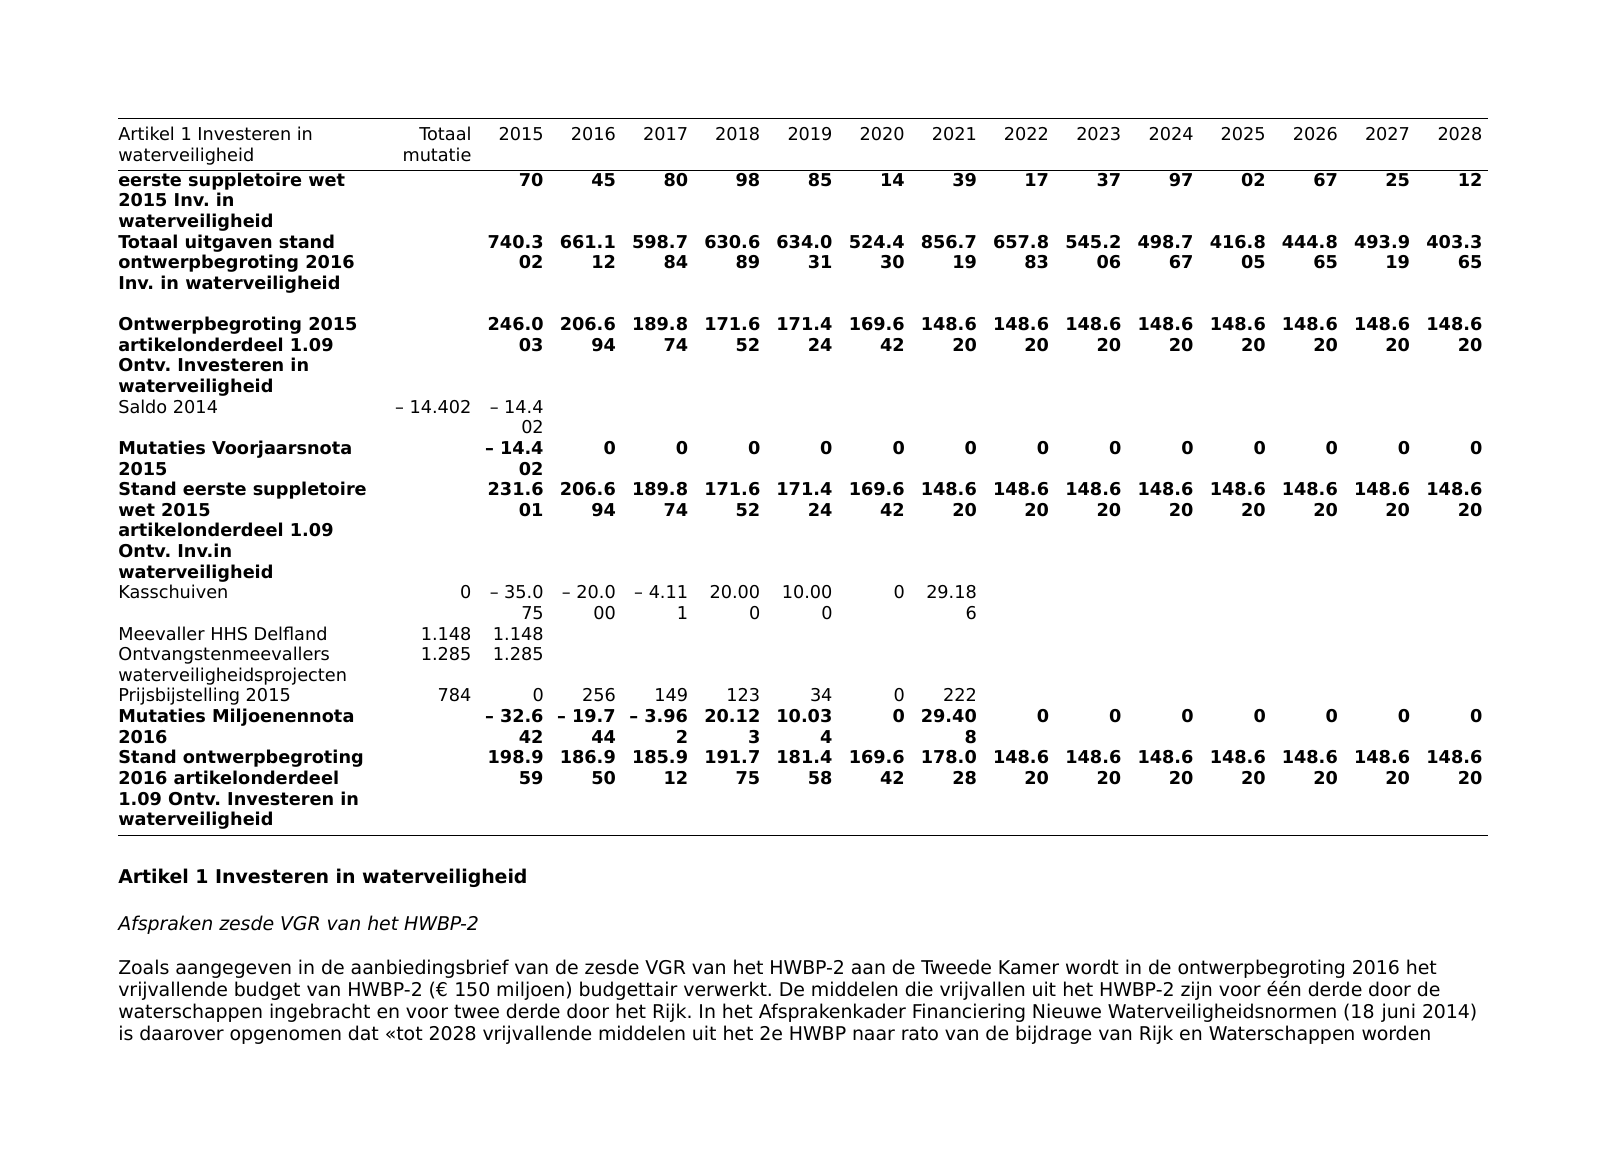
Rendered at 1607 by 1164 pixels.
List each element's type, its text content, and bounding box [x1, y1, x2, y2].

table_cell 149 [621, 685, 694, 706]
table_cell [375, 171, 477, 232]
table_cell 29.408 [910, 706, 982, 747]
table_cell [694, 624, 766, 644]
table_cell 14 [838, 171, 910, 232]
table_header 2020 [838, 119, 910, 170]
table_cell [375, 314, 477, 397]
table_cell 0 [1199, 438, 1271, 479]
table_cell 148.620 [983, 314, 1055, 397]
table_cell 0 [910, 438, 982, 479]
table_cell eerste suppletoire wet 2015 Inv. in waterveiligheid [118, 171, 375, 232]
table_header 2017 [621, 119, 694, 170]
table_cell 0 [1344, 438, 1416, 479]
table_cell 598.784 [621, 232, 694, 293]
table_cell 85 [766, 171, 838, 232]
table_cell [910, 644, 982, 685]
table_cell 0 [621, 438, 694, 479]
table_cell – 3.962 [621, 706, 694, 747]
table_cell [694, 294, 766, 314]
table_cell Saldo 2014 [118, 397, 375, 438]
table_cell 493.919 [1344, 232, 1416, 293]
table_cell [910, 624, 982, 644]
table_cell 524.430 [838, 232, 910, 293]
table_cell 148.620 [1055, 314, 1127, 397]
table_cell 12 [1416, 171, 1488, 232]
table_cell 0 [1127, 438, 1199, 479]
table_cell [1199, 294, 1271, 314]
table_cell 0 [477, 685, 549, 706]
table_cell 634.031 [766, 232, 838, 293]
table_cell [1271, 294, 1343, 314]
table_cell 80 [621, 171, 694, 232]
table_cell [1127, 685, 1199, 706]
table_cell [1344, 294, 1416, 314]
table_cell 97 [1127, 171, 1199, 232]
table_cell [1416, 397, 1488, 438]
table_cell [838, 624, 910, 644]
table_cell 198.959 [477, 747, 549, 834]
table_cell [983, 582, 1055, 623]
table_cell 0 [983, 438, 1055, 479]
table_cell 1.285 [375, 644, 477, 685]
table_cell 148.620 [1199, 314, 1271, 397]
table_cell 0 [1271, 706, 1343, 747]
table_cell Prijsbijstelling 2015 [118, 685, 375, 706]
table_cell [1344, 685, 1416, 706]
table_cell [1055, 582, 1127, 623]
table_cell 148.620 [1055, 479, 1127, 582]
table_cell 171.424 [766, 314, 838, 397]
table_cell [1127, 582, 1199, 623]
table_cell 148.620 [1271, 314, 1343, 397]
table_cell 403.365 [1416, 232, 1488, 293]
table_cell [766, 397, 838, 438]
table_cell 0 [1055, 706, 1127, 747]
table_cell 70 [477, 171, 549, 232]
table_cell – 4.111 [621, 582, 694, 623]
table_cell 0 [838, 706, 910, 747]
table_cell [838, 397, 910, 438]
table_cell 171.424 [766, 479, 838, 582]
table_cell 10.034 [766, 706, 838, 747]
table_cell 206.694 [549, 314, 621, 397]
table_cell – 20.000 [549, 582, 621, 623]
table_cell [983, 685, 1055, 706]
table_cell 148.620 [1055, 747, 1127, 834]
table_cell 148.620 [1127, 747, 1199, 834]
table_header 2024 [1127, 119, 1199, 170]
table_cell 10.000 [766, 582, 838, 623]
table_cell Stand eerste suppletoire wet 2015 artikelonderdeel 1.09 Ontv. Inv.in waterveiligheid [118, 479, 375, 582]
table_cell [766, 644, 838, 685]
subtitle Afspraken zesde VGR van het HWBP-2 [118, 912, 1488, 934]
table_header Totaal mutatie [375, 119, 477, 170]
table_cell [375, 747, 477, 834]
table_cell 0 [1271, 438, 1343, 479]
table_cell [375, 438, 477, 479]
table_cell Mutaties Miljoenennota 2016 [118, 706, 375, 747]
table_cell [1127, 294, 1199, 314]
table_cell [1199, 644, 1271, 685]
table_cell [1271, 624, 1343, 644]
table_cell 169.642 [838, 314, 910, 397]
table_cell Ontwerpbegroting 2015 artikelonderdeel 1.09 Ontv. Investeren in waterveiligheid [118, 314, 375, 397]
table_cell 0 [694, 438, 766, 479]
table_cell 148.620 [910, 314, 982, 397]
table_cell [1055, 294, 1127, 314]
table_cell [694, 397, 766, 438]
table_cell [549, 644, 621, 685]
table_cell Ontvangstenmeevallers waterveiligheidsprojecten [118, 644, 375, 685]
table_cell 20.123 [694, 706, 766, 747]
table_header 2026 [1271, 119, 1343, 170]
table_cell 178.028 [910, 747, 982, 834]
table_cell 37 [1055, 171, 1127, 232]
table_cell 148.620 [1127, 479, 1199, 582]
table_cell 1.148 [375, 624, 477, 644]
table_cell 657.883 [983, 232, 1055, 293]
table_cell – 14.402 [375, 397, 477, 438]
table_cell 148.620 [1416, 479, 1488, 582]
table_cell 856.719 [910, 232, 982, 293]
table_cell – 14.402 [477, 438, 549, 479]
table_cell 148.620 [1344, 747, 1416, 834]
table_cell [1127, 397, 1199, 438]
table_cell 0 [838, 438, 910, 479]
table_header 2021 [910, 119, 982, 170]
table_cell 181.458 [766, 747, 838, 834]
table_cell Meevaller HHS Delfland [118, 624, 375, 644]
table_cell [375, 294, 477, 314]
table_cell [1271, 582, 1343, 623]
table_cell 148.620 [1344, 314, 1416, 397]
table_cell [621, 397, 694, 438]
table_cell 148.620 [910, 479, 982, 582]
table_cell 123 [694, 685, 766, 706]
table_cell 171.652 [694, 314, 766, 397]
table_cell 34 [766, 685, 838, 706]
table_cell 784 [375, 685, 477, 706]
table_cell [1199, 685, 1271, 706]
table_cell 148.620 [1271, 747, 1343, 834]
table_cell 231.601 [477, 479, 549, 582]
table_cell [1055, 644, 1127, 685]
table_cell 148.620 [1416, 314, 1488, 397]
table_cell 256 [549, 685, 621, 706]
table_header 2028 [1416, 119, 1488, 170]
table_cell 148.620 [983, 479, 1055, 582]
table_cell 148.620 [1344, 479, 1416, 582]
table_cell [910, 397, 982, 438]
table_cell [621, 624, 694, 644]
table_cell [1055, 624, 1127, 644]
table_cell Kasschuiven [118, 582, 375, 623]
table_cell 246.003 [477, 314, 549, 397]
table_cell [694, 644, 766, 685]
table_cell [1416, 582, 1488, 623]
table_cell [983, 624, 1055, 644]
table_cell 169.642 [838, 479, 910, 582]
table_cell [838, 294, 910, 314]
table_cell [621, 644, 694, 685]
table_cell 0 [1199, 706, 1271, 747]
table_cell [1055, 397, 1127, 438]
table_cell [1199, 624, 1271, 644]
table_cell [1127, 624, 1199, 644]
table_cell 02 [1199, 171, 1271, 232]
table_cell 206.694 [549, 479, 621, 582]
table_cell 148.620 [1127, 314, 1199, 397]
table_cell [1271, 397, 1343, 438]
table_cell [1344, 644, 1416, 685]
table_cell 148.620 [1199, 479, 1271, 582]
table_cell 630.689 [694, 232, 766, 293]
table_header 2023 [1055, 119, 1127, 170]
table_header 2015 [477, 119, 549, 170]
table_cell 189.874 [621, 314, 694, 397]
table_cell 0 [983, 706, 1055, 747]
table_cell [766, 294, 838, 314]
table_header Artikel 1 Investeren in waterveiligheid [118, 119, 375, 170]
table_cell [1344, 397, 1416, 438]
table_cell Mutaties Voorjaarsnota 2015 [118, 438, 375, 479]
table_cell [983, 397, 1055, 438]
table_cell [375, 232, 477, 293]
table_cell [1271, 644, 1343, 685]
table_cell Stand ontwerpbegroting 2016 artikelonderdeel 1.09 Ontv. Investeren in waterveiligheid [118, 747, 375, 834]
table_header 2018 [694, 119, 766, 170]
table_cell 98 [694, 171, 766, 232]
table_cell [549, 397, 621, 438]
table_header 2025 [1199, 119, 1271, 170]
table_cell 148.620 [1416, 747, 1488, 834]
table_cell [118, 294, 375, 314]
table_header 2022 [983, 119, 1055, 170]
table_cell 169.642 [838, 747, 910, 834]
table_cell [1416, 294, 1488, 314]
text Zoals aangegeven in de aanbiedingsbrief van de zesde VGR van het HWBP-2 aan de Tweede Kamer wordt in de ontwerpbegroting 2016 het vrijvallende budget van HWBP-2 (€ 150 miljoen) budgettair verwerkt. De middelen die vrijvallen uit het HWBP-2 zijn voor één derde door de waterschappen ingebracht en voor twee derde door het Rijk. In het Afsprakenkader Financiering Nieuwe Waterveiligheidsnormen (18 juni 2014) is daarover opgenomen dat «tot 2028 vrijvallende middelen uit het 2e HWBP naar rato van de bijdrage van Rijk en Waterschappen worden [118, 957, 1488, 1044]
table_cell 148.620 [983, 747, 1055, 834]
table_cell 67 [1271, 171, 1343, 232]
table_cell 416.805 [1199, 232, 1271, 293]
subtitle Artikel 1 Investeren in waterveiligheid [118, 866, 1488, 887]
table_cell 45 [549, 171, 621, 232]
table_cell [621, 294, 694, 314]
table_cell [1199, 582, 1271, 623]
table_cell 0 [549, 438, 621, 479]
table_header 2019 [766, 119, 838, 170]
table_cell [477, 294, 549, 314]
table_cell 189.874 [621, 479, 694, 582]
table_cell [1416, 624, 1488, 644]
table_cell [983, 644, 1055, 685]
table_cell [375, 479, 477, 582]
table_cell 191.775 [694, 747, 766, 834]
table_cell 1.285 [477, 644, 549, 685]
table_cell 444.865 [1271, 232, 1343, 293]
table_cell 222 [910, 685, 982, 706]
table_cell 498.767 [1127, 232, 1199, 293]
table_cell [910, 294, 982, 314]
table_cell 29.186 [910, 582, 982, 623]
table_cell [838, 644, 910, 685]
table_cell 0 [1344, 706, 1416, 747]
table_cell 185.912 [621, 747, 694, 834]
table_cell [1199, 397, 1271, 438]
table_cell 1.148 [477, 624, 549, 644]
table_cell 0 [1416, 706, 1488, 747]
table_cell [766, 624, 838, 644]
table_cell 0 [1416, 438, 1488, 479]
table_cell 17 [983, 171, 1055, 232]
table_cell 0 [1127, 706, 1199, 747]
table_cell 0 [838, 685, 910, 706]
table_cell [983, 294, 1055, 314]
table_cell [375, 706, 477, 747]
table_cell – 14.402 [477, 397, 549, 438]
table_cell – 19.744 [549, 706, 621, 747]
table_cell 20.000 [694, 582, 766, 623]
table_header 2016 [549, 119, 621, 170]
table_cell 39 [910, 171, 982, 232]
table_cell 25 [1344, 171, 1416, 232]
table_cell – 32.642 [477, 706, 549, 747]
table_cell 0 [766, 438, 838, 479]
table_cell 545.206 [1055, 232, 1127, 293]
table_cell 171.652 [694, 479, 766, 582]
table_cell 0 [838, 582, 910, 623]
table_cell 0 [375, 582, 477, 623]
table_cell [1344, 582, 1416, 623]
table_cell 148.620 [1271, 479, 1343, 582]
table_cell 661.112 [549, 232, 621, 293]
table_cell Totaal uitgaven stand ontwerpbegroting 2016 Inv. in waterveiligheid [118, 232, 375, 293]
table_cell [1055, 685, 1127, 706]
table_cell 186.950 [549, 747, 621, 834]
table_cell [1271, 685, 1343, 706]
table_cell [1127, 644, 1199, 685]
table_header 2027 [1344, 119, 1416, 170]
table_cell – 35.075 [477, 582, 549, 623]
table_cell [549, 294, 621, 314]
table_cell 740.302 [477, 232, 549, 293]
table_cell [1416, 685, 1488, 706]
table_cell 0 [1055, 438, 1127, 479]
table_cell [549, 624, 621, 644]
table_cell [1416, 644, 1488, 685]
table_cell [1344, 624, 1416, 644]
table_cell 148.620 [1199, 747, 1271, 834]
